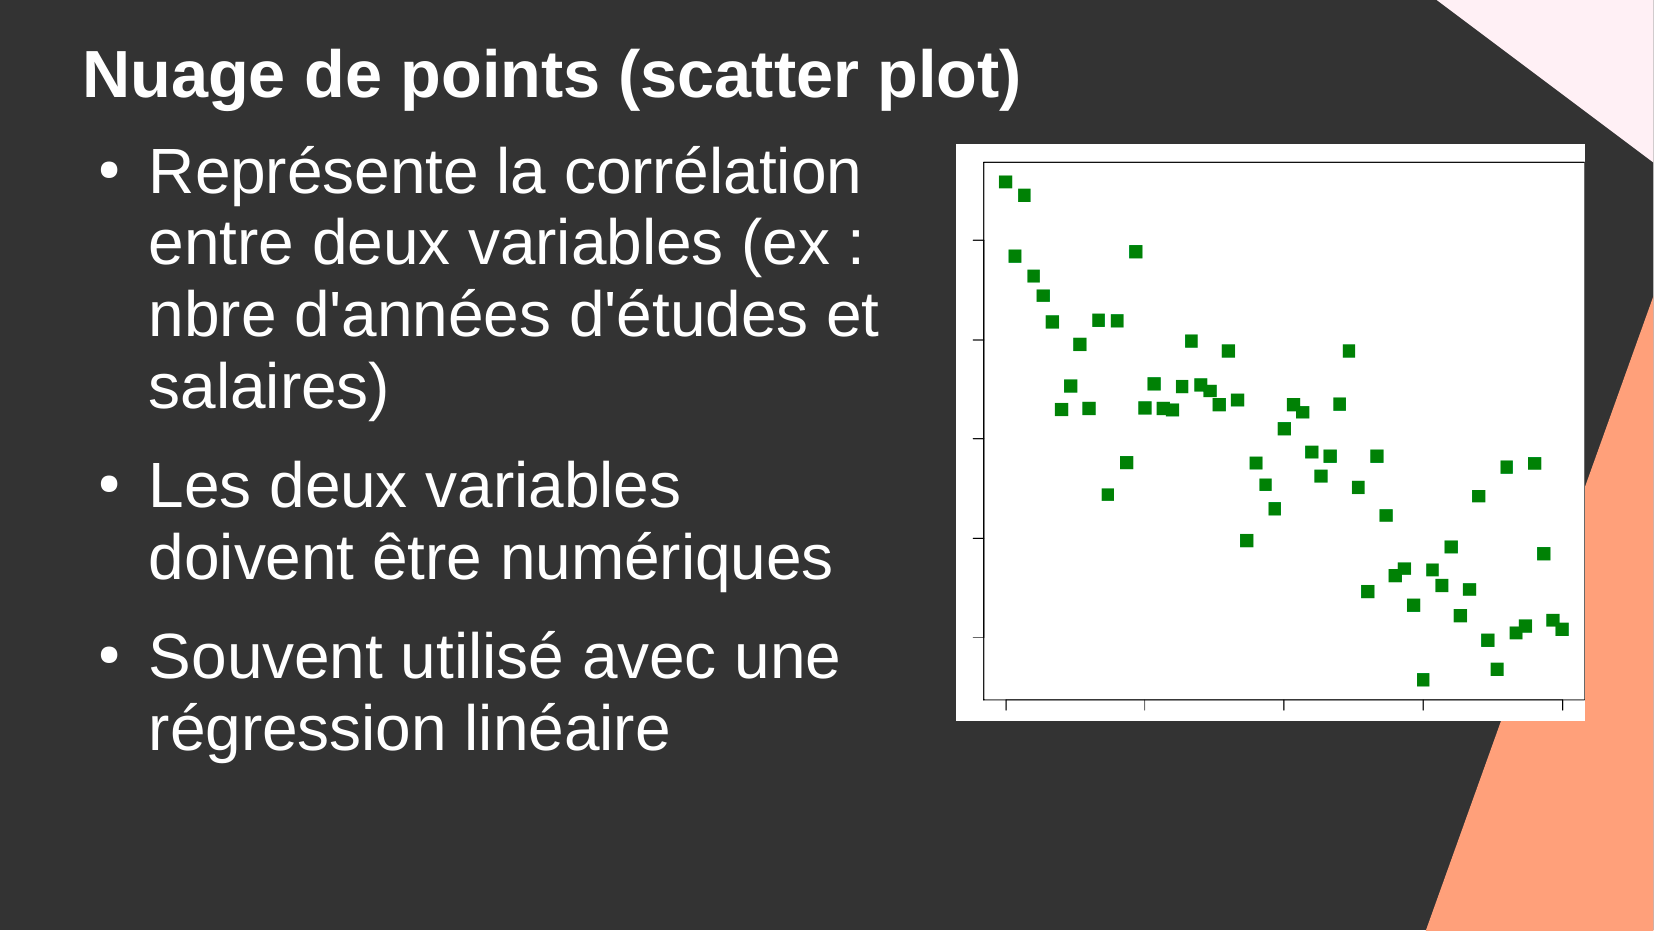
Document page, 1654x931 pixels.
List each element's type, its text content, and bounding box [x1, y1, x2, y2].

list Représente la corrélation entre deux variables (ex : nbre d'années d'études et salaires) Les deux variables doivent être numériques Souvent utilisé avec une régression linéaire [80, 135, 886, 815]
text_box [1425, 294, 1654, 931]
picture [956, 144, 1585, 721]
text_box [1436, 0, 1654, 163]
title Nuage de points (scatter plot) [82, 37, 1571, 115]
